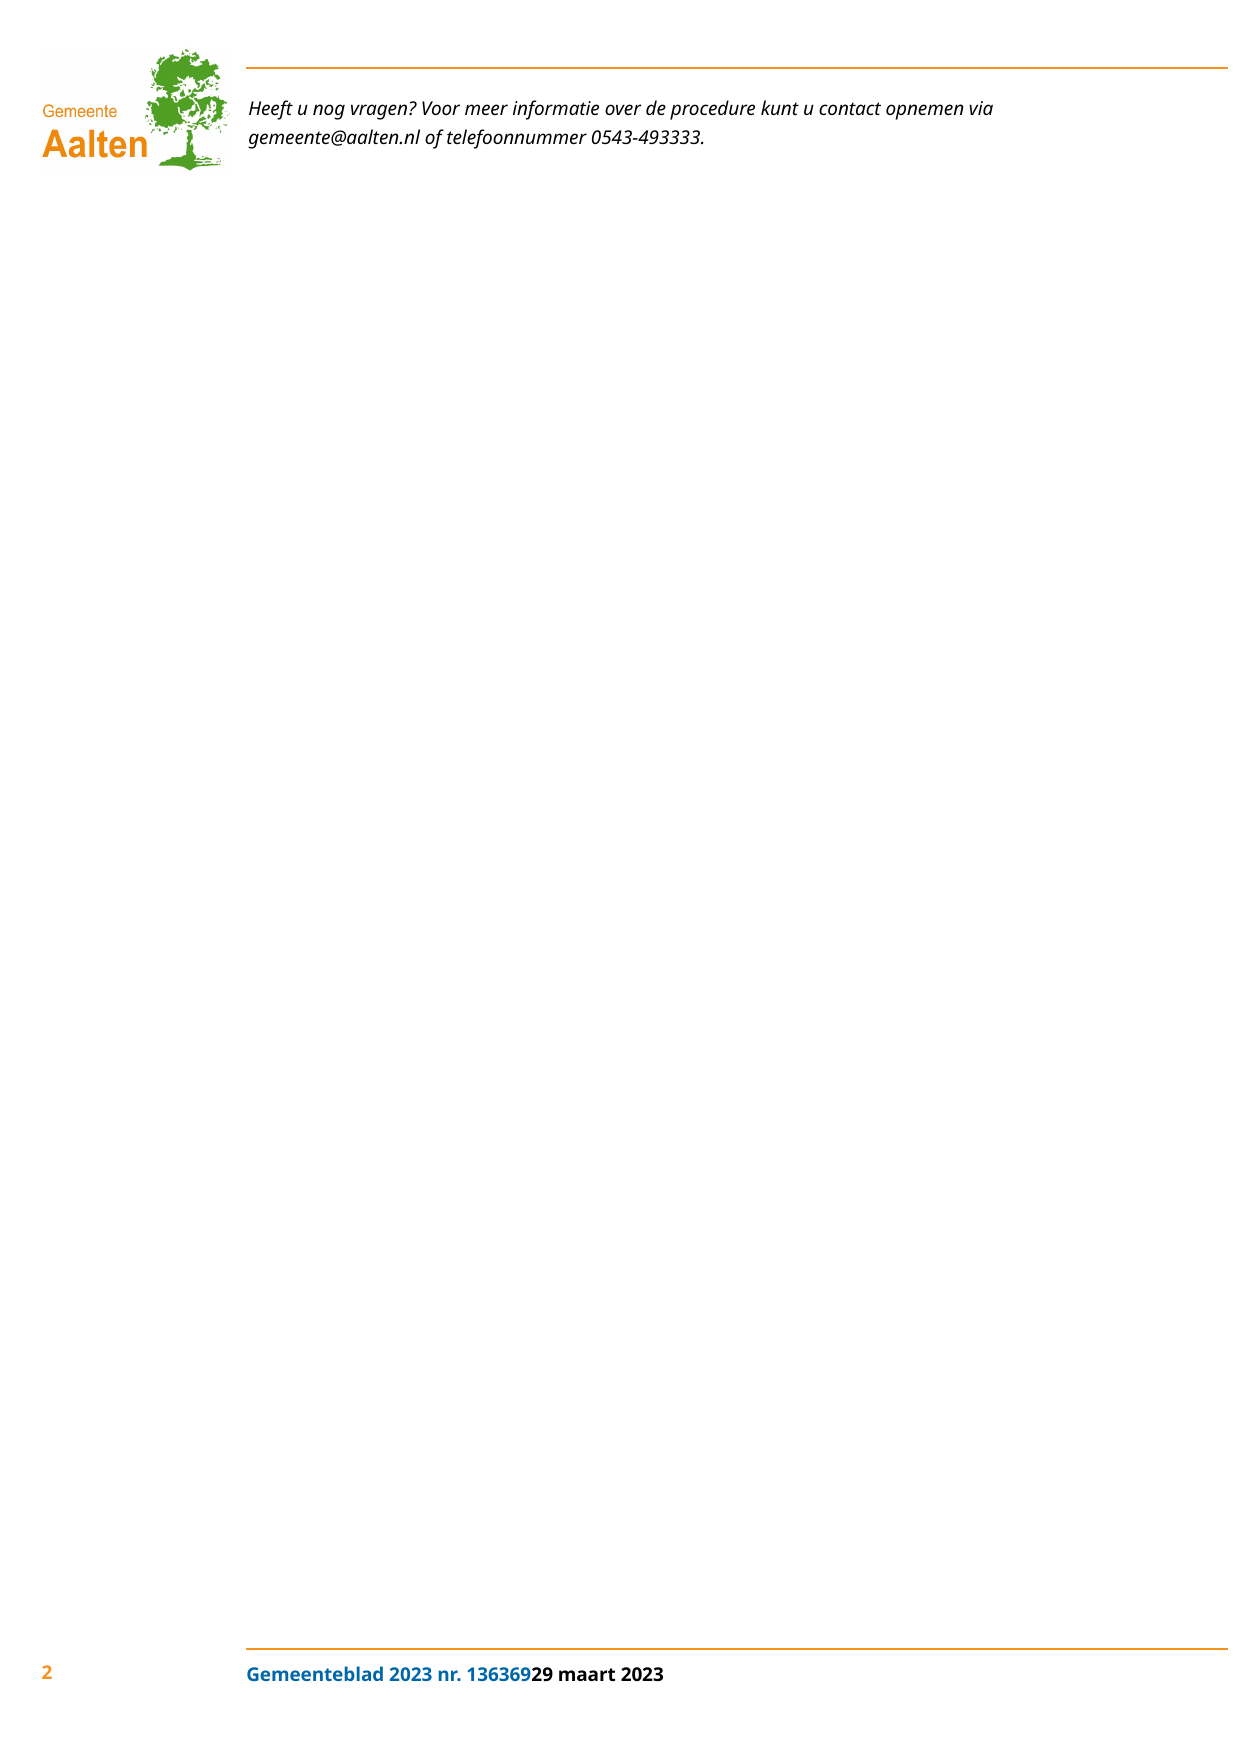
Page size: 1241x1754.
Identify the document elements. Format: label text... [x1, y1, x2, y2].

text Heeft u nog vragen? Voor meer informatie over de procedure kunt u contact opnemen via gemeente@aalten.nl of telefoonnummer 0543-493333. [248, 95, 1152, 150]
picture [41, 47, 231, 172]
